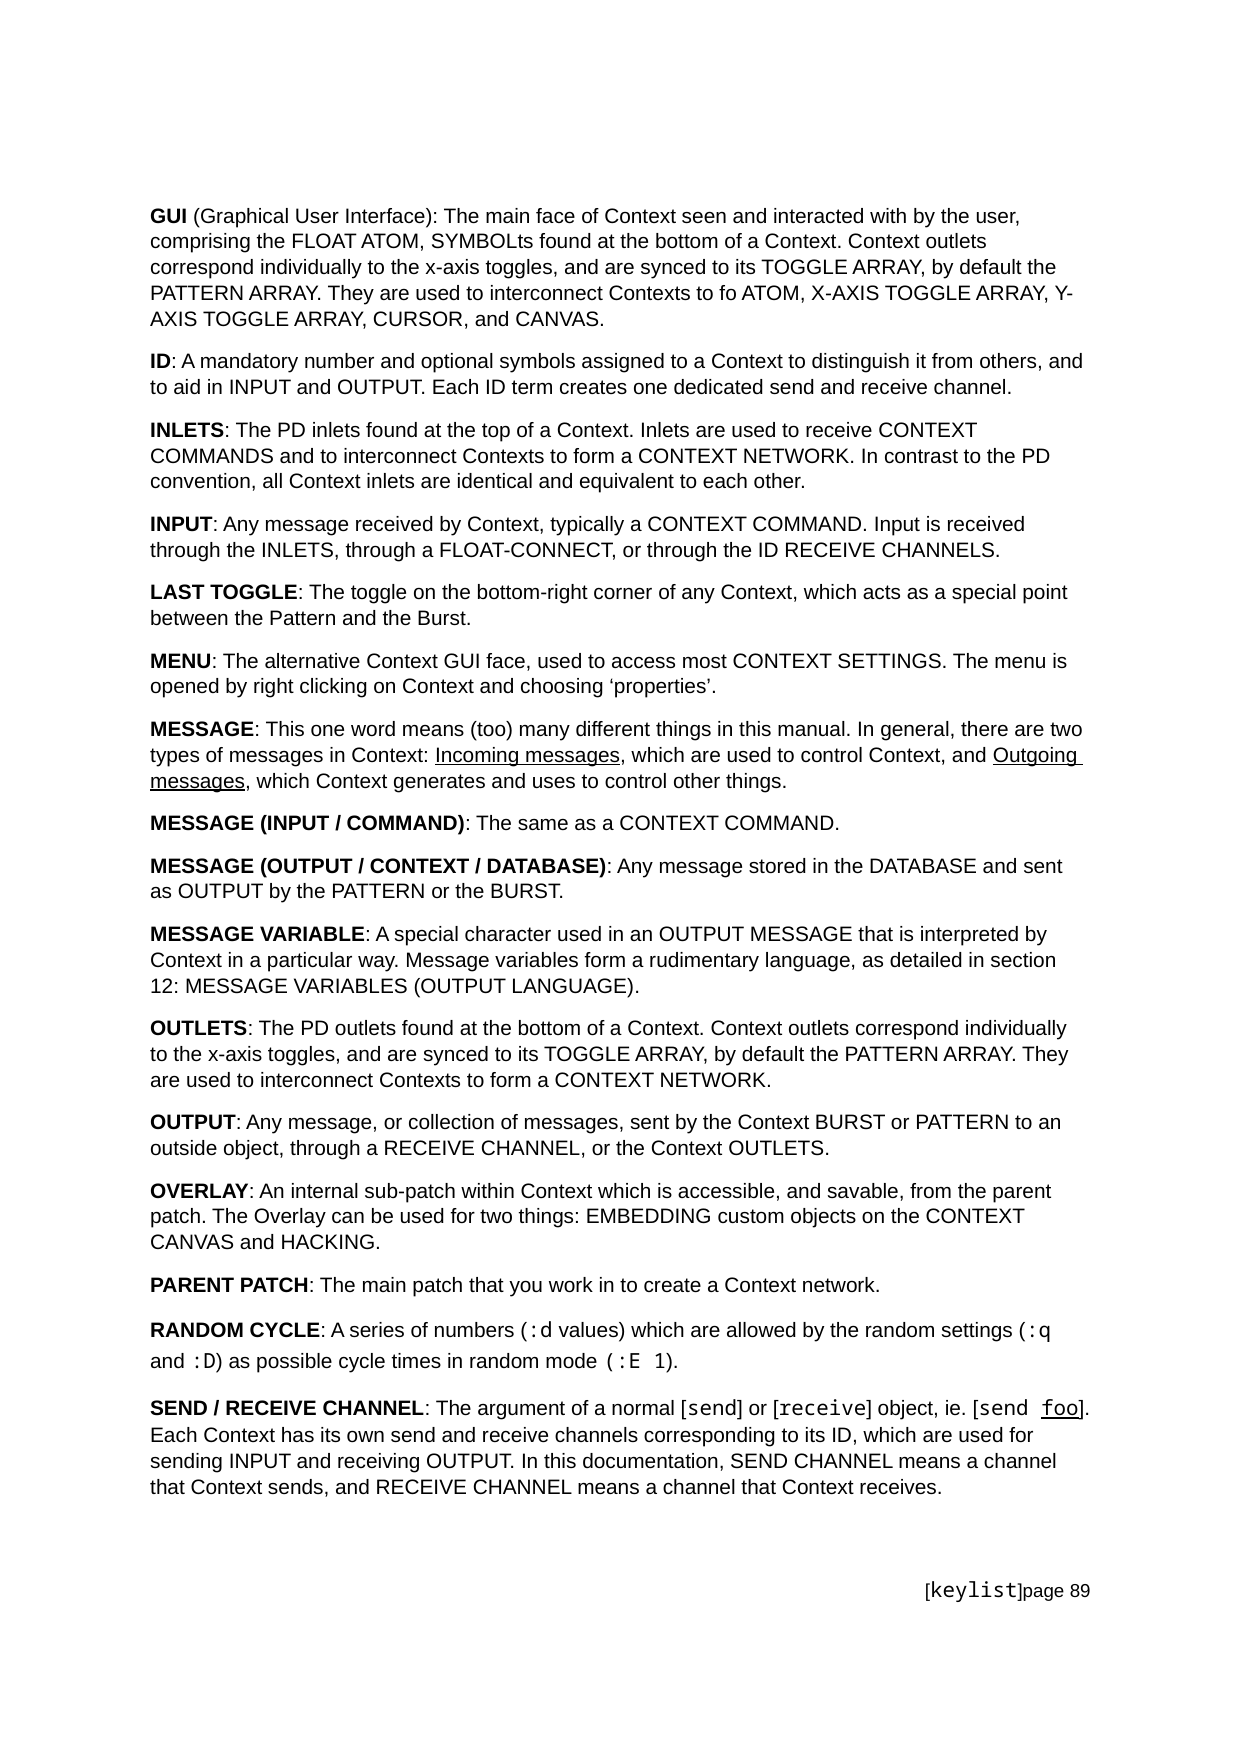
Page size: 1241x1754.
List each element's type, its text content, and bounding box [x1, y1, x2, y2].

text MESSAGE (OUTPUT / CONTEXT / DATABASE): Any message stored in the DATABASE and sent as OUTPUT by the PATTERN or the BURST. [150, 853, 1090, 903]
text RANDOM CYCLE: A series of numbers (:d values) which are allowed by the random settings (:q and :D) as possible cycle times in random mode (:E 1). [150, 1315, 1090, 1374]
text LAST TOGGLE: The toggle on the bottom-right corner of any Context, which acts as a special point between the Pattern and the Burst. [150, 580, 1090, 630]
text MESSAGE VARIABLE: A special character used in an OUTPUT MESSAGE that is interpreted by Context in a particular way. Message variables form a rudimentary language, as detailed in section 12: MESSAGE VARIABLES (OUTPUT LANGUAGE). [150, 922, 1090, 997]
text PARENT PATCH: The main patch that you work in to create a Context network. [150, 1273, 1090, 1297]
text SEND / RECEIVE CHANNEL: The argument of a normal [send] or [receive] object, ie. [send foo]. Each Context has its own send and receive channels corresponding to its ID, which are used for sending INPUT and receiving OUTPUT. In this documentation, SEND CHANNEL means a channel that Context sends, and RECEIVE CHANNEL means a channel that Context receives. [150, 1393, 1090, 1499]
text INPUT: Any message received by Context, typically a CONTEXT COMMAND. Input is received through the INLETS, through a FLOAT-CONNECT, or through the ID RECEIVE CHANNELS. [150, 512, 1090, 562]
text OUTLETS: The PD outlets found at the bottom of a Context. Context outlets correspond individually to the x-axis toggles, and are synced to its TOGGLE ARRAY, by default the PATTERN ARRAY. They are used to interconnect Contexts to form a CONTEXT NETWORK. [150, 1016, 1090, 1092]
text ID: A mandatory number and optional symbols assigned to a Context to distinguish it from others, and to aid in INPUT and OUTPUT. Each ID term creates one dedicated send and receive channel. [150, 349, 1090, 399]
text GUI (Graphical User Interface): The main face of Context seen and interacted with by the user, comprising the FLOAT ATOM, SYMBOLts found at the bottom of a Context. Context outlets correspond individually to the x-axis toggles, and are synced to its TOGGLE ARRAY, by default the PATTERN ARRAY. They are used to interconnect Contexts to fo ATOM, X-AXIS TOGGLE ARRAY, Y-AXIS TOGGLE ARRAY, CURSOR, and CANVAS. [150, 203, 1090, 331]
text INLETS: The PD inlets found at the top of a Context. Inlets are used to receive CONTEXT COMMANDS and to interconnect Contexts to form a CONTEXT NETWORK. In contrast to the PD convention, all Context inlets are identical and equivalent to each other. [150, 418, 1090, 493]
text OVERLAY: An internal sub-patch within Context which is accessible, and savable, from the parent patch. The Overlay can be used for two things: EMBEDDING custom objects on the CONTEXT CANVAS and HACKING. [150, 1178, 1090, 1254]
text OUTPUT: Any message, or collection of messages, sent by the Context BURST or PATTERN to an outside object, through a RECEIVE CHANNEL, or the Context OUTLETS. [150, 1110, 1090, 1160]
text MESSAGE: This one word means (too) many different things in this manual. In general, there are two types of messages in Context: Incoming messages, which are used to control Context, and Outgoing messages, which Context generates and uses to control other things. [150, 717, 1090, 792]
text MENU: The alternative Context GUI face, used to access most CONTEXT SETTINGS. The menu is opened by right clicking on Context and choosing ‘properties’. [150, 648, 1090, 698]
text MESSAGE (INPUT / COMMAND): The same as a CONTEXT COMMAND. [150, 811, 1090, 835]
